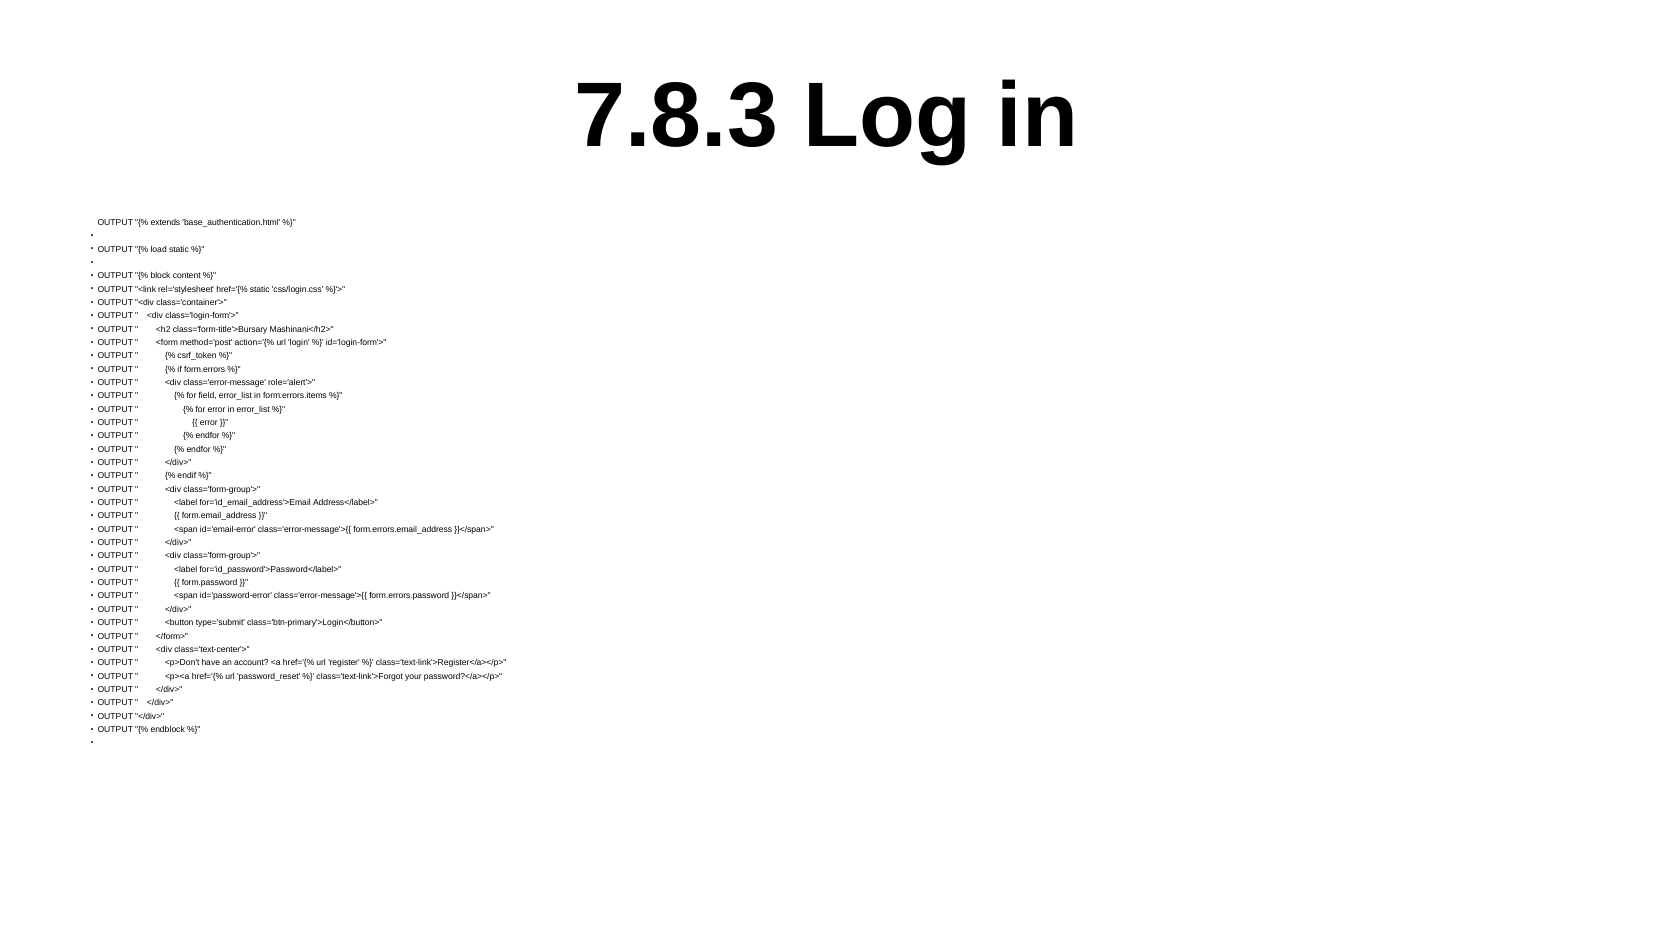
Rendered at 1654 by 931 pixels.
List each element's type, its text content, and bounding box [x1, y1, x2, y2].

title 7.8.3 Log in [82, 12, 1571, 218]
list OUTPUT "{% extends 'base_authentication.html' %}" OUTPUT "{% load static %}" OUTPUT "{% block content %}" OUTPUT "<link rel='stylesheet' href='{% static 'css/login.css' %}'>" OUTPUT "<div class='container'>" OUTPUT " <div class='login-form'>" OUTPUT " <h2 class='form-title'>Bursary Mashinani</h2>" OUTPUT " <form method='post' action='{% url 'login' %}' id='login-form'>" OUTPUT " {% csrf_token %}" OUTPUT " {% if form.errors %}" OUTPUT " <div class='error-message' role='alert'>" OUTPUT " {% for field, error_list in form.errors.items %}" OUTPUT " {% for error in error_list %}" OUTPUT " {{ error }}" OUTPUT " {% endfor %}" OUTPUT " {% endfor %}" OUTPUT " </div>" OUTPUT " {% endif %}" OUTPUT " <div class='form-group'>" OUTPUT " <label for='id_email_address'>Email Address</label>" OUTPUT " {{ form.email_address }}" OUTPUT " <span id='email-error' class='error-message'>{{ form.errors.email_address }}</span>" OUTPUT " </div>" OUTPUT " <div class='form-group'>" OUTPUT " <label for='id_password'>Password</label>" OUTPUT " {{ form.password }}" OUTPUT " <span id='password-error' class='error-message'>{{ form.errors.password }}</span>" OUTPUT " </div>" OUTPUT " <button type='submit' class='btn-primary'>Login</button>" OUTPUT " </form>" OUTPUT " <div class='text-center'>" OUTPUT " <p>Don't have an account? <a href='{% url 'register' %}' class='text-link'>Register</a></p>" OUTPUT " <p><a href='{% url 'password_reset' %}' class='text-link'>Forgot your password?</a></p>" OUTPUT " </div>" OUTPUT " </div>" OUTPUT "</div>" OUTPUT "{% endblock %}" [88, 217, 1577, 758]
